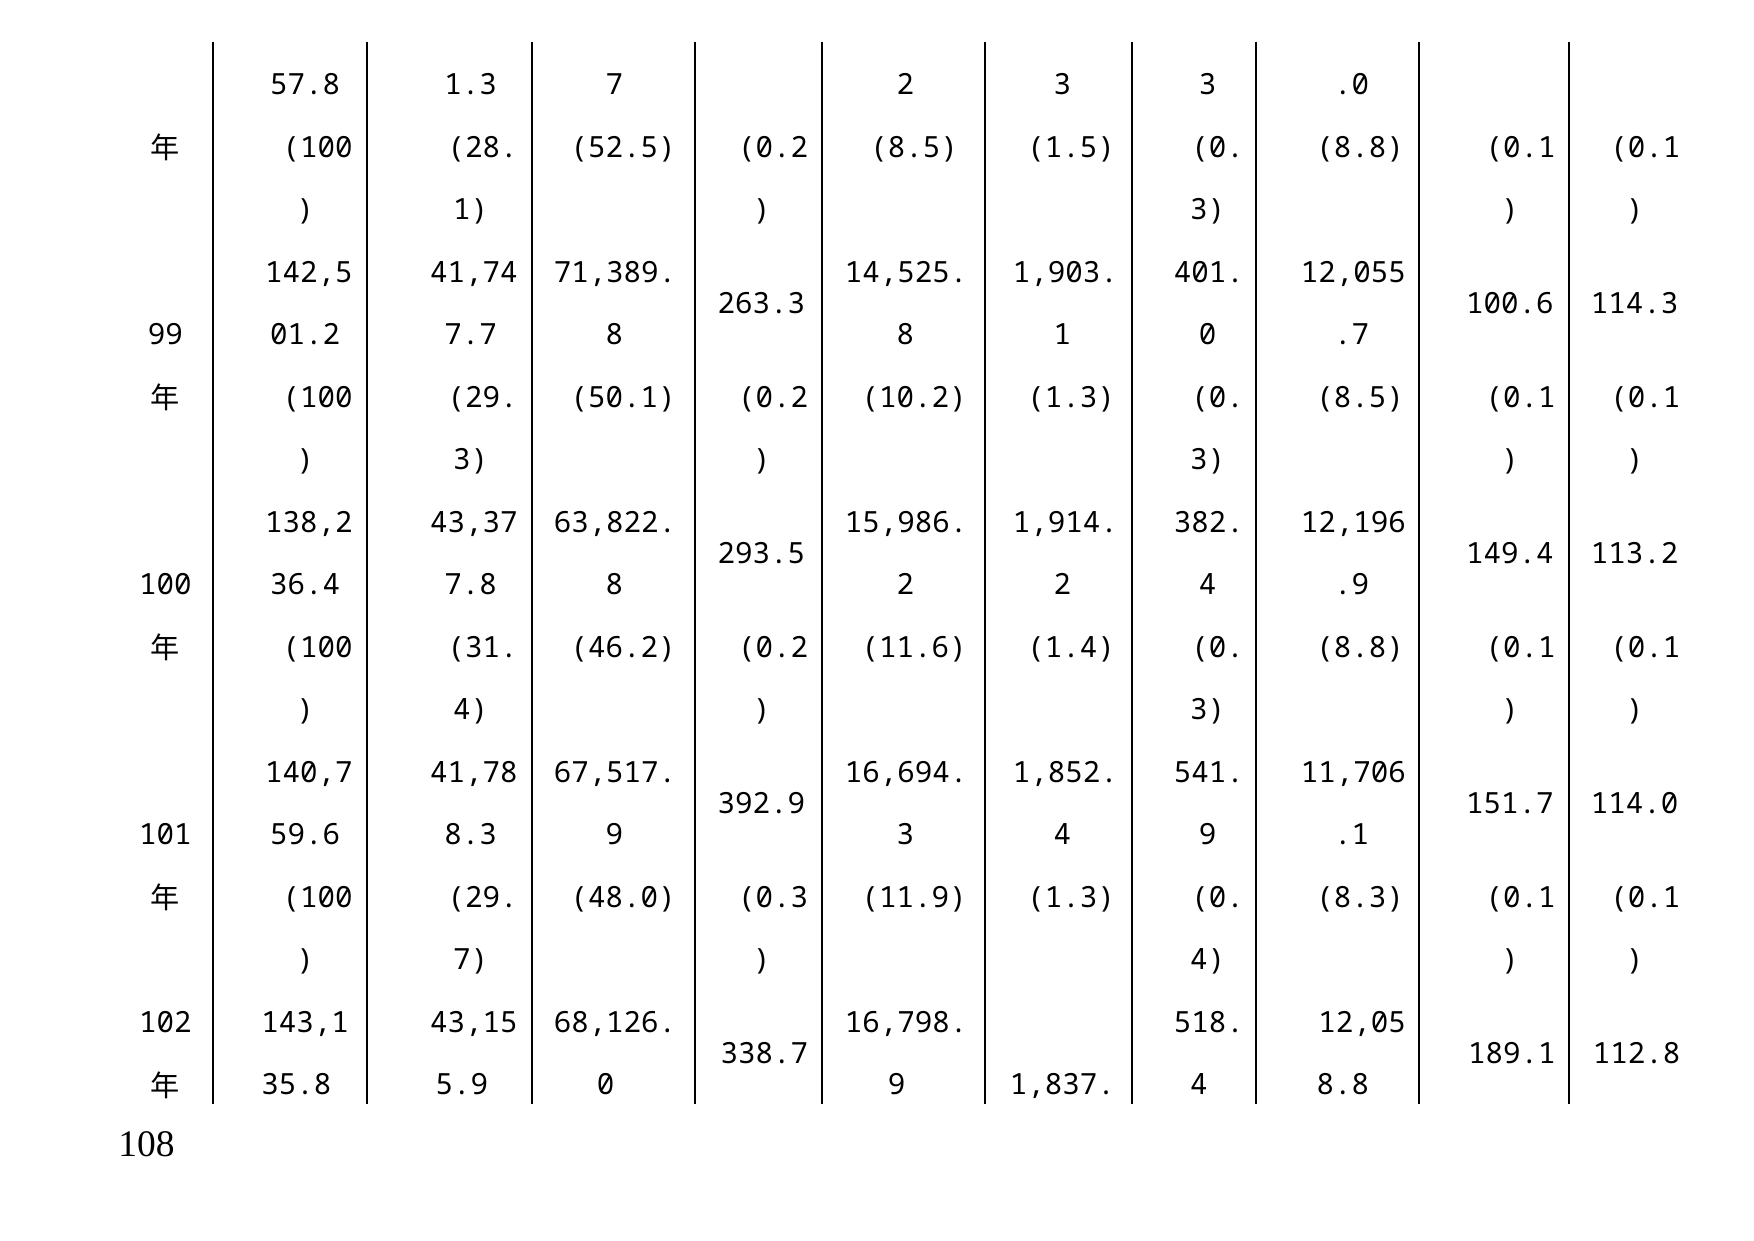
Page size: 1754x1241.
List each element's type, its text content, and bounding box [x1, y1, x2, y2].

table_cell (52.5) [533, 104, 694, 229]
table_cell 149.4 [1420, 479, 1568, 604]
table_cell 99年 [110, 229, 212, 479]
table_cell (0.1) [1570, 854, 1693, 979]
table_cell 7 [533, 42, 694, 104]
table_cell 16,798.9 [823, 979, 984, 1104]
table_cell 392.9 [696, 729, 821, 854]
table_cell 100.6 [1420, 229, 1568, 354]
table_cell (0.2) [696, 604, 821, 729]
table_cell (100) [214, 604, 366, 729]
table_cell 12,196.9 [1257, 479, 1418, 604]
table_cell (28.1) [368, 104, 531, 229]
table_cell 57.8 [214, 42, 366, 104]
table_cell (8.8) [1257, 104, 1418, 229]
table_cell 12,058.8 [1257, 979, 1418, 1104]
table_cell 1,837. [986, 979, 1131, 1104]
table_cell [696, 42, 821, 104]
table_cell 67,517.9 [533, 729, 694, 854]
table_cell (0.1) [1570, 604, 1693, 729]
table_cell (1.3) [986, 854, 1131, 979]
table_cell 2 [823, 42, 984, 104]
table_cell (0.2) [696, 354, 821, 479]
table_cell 189.1 [1420, 979, 1568, 1104]
table_cell (48.0) [533, 854, 694, 979]
table_cell (8.5) [823, 104, 984, 229]
table_cell (8.5) [1257, 354, 1418, 479]
table_cell (0.2) [696, 104, 821, 229]
table_cell 68,126.0 [533, 979, 694, 1104]
table_cell 41,788.3 [368, 729, 531, 854]
table_cell 382.4 [1133, 479, 1255, 604]
table_cell (1.5) [986, 104, 1131, 229]
table_cell 1,903.1 [986, 229, 1131, 354]
table_cell (1.3) [986, 354, 1131, 479]
table_cell (29.7) [368, 854, 531, 979]
table_cell 293.5 [696, 479, 821, 604]
table_cell 16,694.3 [823, 729, 984, 854]
table_cell (0.3) [1133, 354, 1255, 479]
table_cell 100年 [110, 479, 212, 729]
table_cell (0.1) [1420, 354, 1568, 479]
table_cell 102年 [110, 979, 212, 1104]
table_cell 151.7 [1420, 729, 1568, 854]
table_cell (0.1) [1420, 854, 1568, 979]
table_cell 年 [110, 42, 212, 229]
table_cell 338.7 [696, 979, 821, 1104]
table_cell (11.6) [823, 604, 984, 729]
table_cell (100) [214, 854, 366, 979]
table_cell (50.1) [533, 354, 694, 479]
table_cell 41,747.7 [368, 229, 531, 354]
table_cell 114.0 [1570, 729, 1693, 854]
table_cell (0.3) [1133, 104, 1255, 229]
table_cell 140,759.6 [214, 729, 366, 854]
table_cell 71,389.8 [533, 229, 694, 354]
table_cell 1,852.4 [986, 729, 1131, 854]
table_cell (31.4) [368, 604, 531, 729]
table_cell 142,501.2 [214, 229, 366, 354]
table_cell (0.1) [1420, 604, 1568, 729]
table_cell (11.9) [823, 854, 984, 979]
table_cell 113.2 [1570, 479, 1693, 604]
table_cell (0.1) [1570, 104, 1693, 229]
table_cell (0.3) [1133, 604, 1255, 729]
table_cell (0.1) [1420, 104, 1568, 229]
table_cell (8.8) [1257, 604, 1418, 729]
table_cell (8.3) [1257, 854, 1418, 979]
table_cell (0.3) [696, 854, 821, 979]
table_cell (29.3) [368, 354, 531, 479]
table_cell 11,706.1 [1257, 729, 1418, 854]
table_cell 43,155.9 [368, 979, 531, 1104]
table_cell 114.3 [1570, 229, 1693, 354]
table_cell (100) [214, 354, 366, 479]
table_cell (46.2) [533, 604, 694, 729]
table_cell 401.0 [1133, 229, 1255, 354]
table_cell 518.4 [1133, 979, 1255, 1104]
table_cell .0 [1257, 42, 1418, 104]
table_cell 43,377.8 [368, 479, 531, 604]
table_cell 112.8 [1570, 979, 1693, 1104]
table_cell 3 [986, 42, 1131, 104]
table_cell 12,055.7 [1257, 229, 1418, 354]
table_cell 15,986.2 [823, 479, 984, 604]
table_cell 1.3 [368, 42, 531, 104]
table_cell 143,135.8 [214, 979, 366, 1104]
table_cell (0.4) [1133, 854, 1255, 979]
table_cell 3 [1133, 42, 1255, 104]
table_cell 63,822.8 [533, 479, 694, 604]
table_cell 541.9 [1133, 729, 1255, 854]
table_cell (10.2) [823, 354, 984, 479]
table_cell 101年 [110, 729, 212, 979]
table_cell [1420, 42, 1568, 104]
table_cell (1.4) [986, 604, 1131, 729]
table_cell 263.3 [696, 229, 821, 354]
table_cell 138,236.4 [214, 479, 366, 604]
table_cell (0.1) [1570, 354, 1693, 479]
table_cell 1,914.2 [986, 479, 1131, 604]
table_cell 14,525.8 [823, 229, 984, 354]
table_cell [1570, 42, 1693, 104]
table_cell (100) [214, 104, 366, 229]
